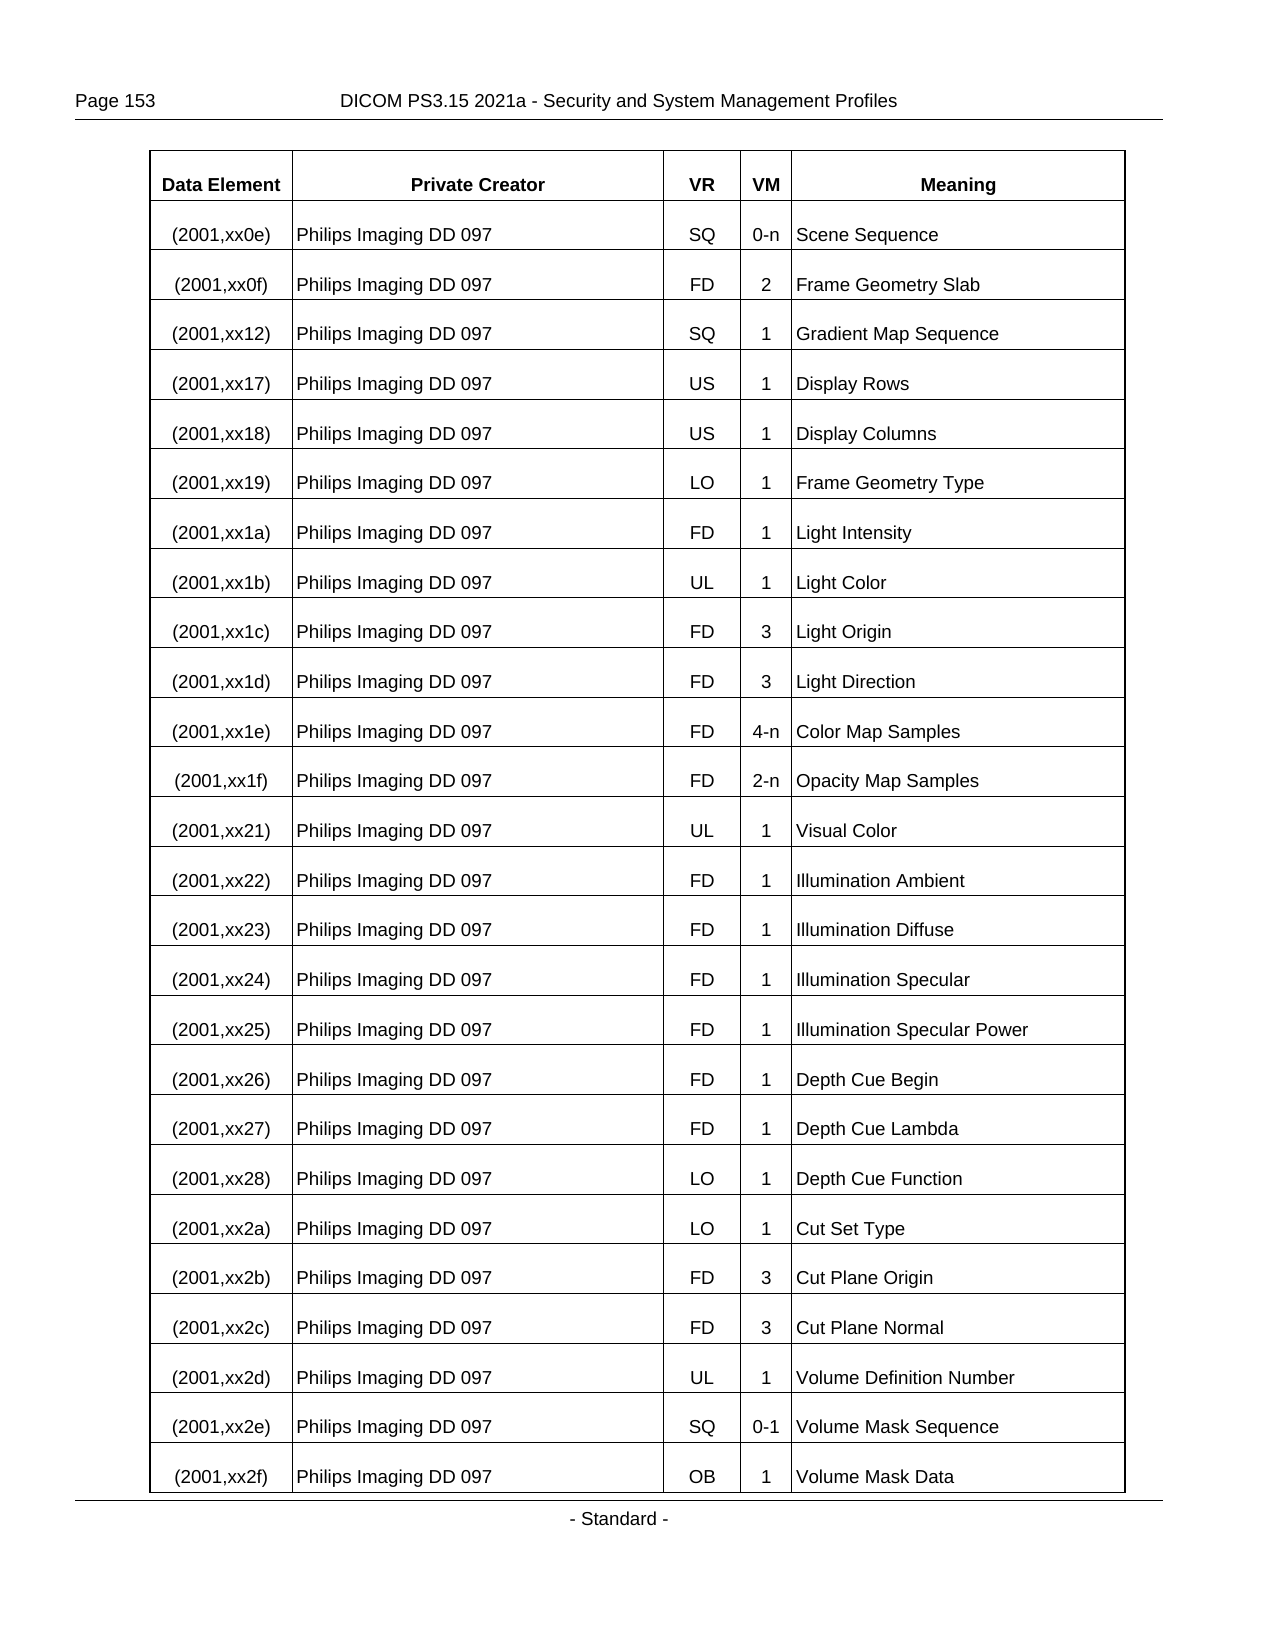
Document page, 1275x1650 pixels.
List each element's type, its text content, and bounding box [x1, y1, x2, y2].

table_cell UL [664, 1344, 740, 1392]
table_cell Opacity Map Samples [792, 747, 1124, 796]
table_cell Display Rows [792, 350, 1124, 398]
table_cell Philips Imaging DD 097 [293, 201, 663, 249]
table_cell UL [664, 549, 740, 597]
table_cell (2001,xx1d) [151, 648, 292, 697]
table_cell Visual Color [792, 797, 1124, 846]
table_cell (2001,xx2d) [151, 1344, 292, 1392]
table_cell Philips Imaging DD 097 [293, 1095, 663, 1144]
table_cell Color Map Samples [792, 698, 1124, 746]
table_cell SQ [664, 201, 740, 249]
table_header VR [664, 151, 740, 200]
table_cell (2001,xx25) [151, 996, 292, 1044]
table_cell Philips Imaging DD 097 [293, 946, 663, 995]
table_cell Light Color [792, 549, 1124, 597]
table_cell (2001,xx2e) [151, 1393, 292, 1442]
table_cell Philips Imaging DD 097 [293, 648, 663, 697]
table_cell 1 [741, 946, 791, 995]
table_cell Illumination Diffuse [792, 896, 1124, 945]
table_cell Philips Imaging DD 097 [293, 996, 663, 1044]
table_cell (2001,xx0f) [151, 250, 292, 299]
table_cell FD [664, 598, 740, 647]
table_cell Philips Imaging DD 097 [293, 549, 663, 597]
table_cell Philips Imaging DD 097 [293, 698, 663, 746]
table_cell 1 [741, 896, 791, 945]
table_cell Volume Mask Data [792, 1443, 1124, 1492]
table_cell FD [664, 946, 740, 995]
table_cell Illumination Specular [792, 946, 1124, 995]
table_cell (2001,xx26) [151, 1045, 292, 1094]
table_cell 1 [741, 1195, 791, 1243]
table_cell FD [664, 847, 740, 895]
table_cell Display Columns [792, 400, 1124, 448]
table_cell 1 [741, 1045, 791, 1094]
table_cell Philips Imaging DD 097 [293, 1344, 663, 1392]
table_cell FD [664, 698, 740, 746]
table_header VM [741, 151, 791, 200]
table_cell (2001,xx2b) [151, 1244, 292, 1293]
table_cell Philips Imaging DD 097 [293, 400, 663, 448]
table_cell (2001,xx24) [151, 946, 292, 995]
table_cell (2001,xx28) [151, 1145, 292, 1193]
table_cell 2-n [741, 747, 791, 796]
table_cell Philips Imaging DD 097 [293, 499, 663, 547]
table_cell (2001,xx2a) [151, 1195, 292, 1243]
table_cell 0-1 [741, 1393, 791, 1442]
table_cell 3 [741, 1294, 791, 1342]
table_cell (2001,xx1c) [151, 598, 292, 647]
table_cell Philips Imaging DD 097 [293, 747, 663, 796]
table_cell Philips Imaging DD 097 [293, 1294, 663, 1342]
table_cell Philips Imaging DD 097 [293, 847, 663, 895]
table_cell (2001,xx23) [151, 896, 292, 945]
table_cell 1 [741, 847, 791, 895]
table_cell 1 [741, 549, 791, 597]
table_cell 1 [741, 797, 791, 846]
table_cell 1 [741, 1095, 791, 1144]
table_cell Light Direction [792, 648, 1124, 697]
table_cell (2001,xx27) [151, 1095, 292, 1144]
table_cell 3 [741, 648, 791, 697]
table_cell Volume Mask Sequence [792, 1393, 1124, 1442]
table_cell 1 [741, 1443, 791, 1492]
table_cell Frame Geometry Type [792, 449, 1124, 498]
table_cell 1 [741, 449, 791, 498]
table_cell Depth Cue Lambda [792, 1095, 1124, 1144]
table_cell FD [664, 896, 740, 945]
table_cell UL [664, 797, 740, 846]
table_cell Cut Plane Normal [792, 1294, 1124, 1342]
table_cell FD [664, 1244, 740, 1293]
table_cell Light Origin [792, 598, 1124, 647]
table_cell Scene Sequence [792, 201, 1124, 249]
table_cell (2001,xx1f) [151, 747, 292, 796]
table_cell (2001,xx18) [151, 400, 292, 448]
table_cell 1 [741, 1145, 791, 1193]
table_cell Philips Imaging DD 097 [293, 449, 663, 498]
table_cell 1 [741, 1344, 791, 1392]
table_cell Depth Cue Begin [792, 1045, 1124, 1094]
table_cell (2001,xx1e) [151, 698, 292, 746]
table_cell (2001,xx12) [151, 300, 292, 349]
table_cell (2001,xx21) [151, 797, 292, 846]
table_cell Philips Imaging DD 097 [293, 896, 663, 945]
table_cell Light Intensity [792, 499, 1124, 547]
table_cell (2001,xx17) [151, 350, 292, 398]
table_cell Philips Imaging DD 097 [293, 1393, 663, 1442]
table_cell LO [664, 1145, 740, 1193]
table_cell (2001,xx19) [151, 449, 292, 498]
table_cell FD [664, 250, 740, 299]
table_cell US [664, 400, 740, 448]
table_cell Philips Imaging DD 097 [293, 1443, 663, 1492]
table_cell FD [664, 1294, 740, 1342]
table_cell Philips Imaging DD 097 [293, 1045, 663, 1094]
table_cell 2 [741, 250, 791, 299]
table_cell 1 [741, 499, 791, 547]
table_cell 0-n [741, 201, 791, 249]
table_cell FD [664, 747, 740, 796]
table_cell FD [664, 996, 740, 1044]
table_cell FD [664, 1095, 740, 1144]
table_cell 4-n [741, 698, 791, 746]
table_cell US [664, 350, 740, 398]
table_cell Cut Plane Origin [792, 1244, 1124, 1293]
table_cell Cut Set Type [792, 1195, 1124, 1243]
table_cell Depth Cue Function [792, 1145, 1124, 1193]
table_cell (2001,xx0e) [151, 201, 292, 249]
table_cell FD [664, 1045, 740, 1094]
table_cell Illumination Specular Power [792, 996, 1124, 1044]
table_header Meaning [792, 151, 1124, 200]
table_cell Philips Imaging DD 097 [293, 598, 663, 647]
table_cell Philips Imaging DD 097 [293, 797, 663, 846]
table_cell Philips Imaging DD 097 [293, 350, 663, 398]
table_cell Philips Imaging DD 097 [293, 300, 663, 349]
table_cell Philips Imaging DD 097 [293, 250, 663, 299]
table_cell Philips Imaging DD 097 [293, 1195, 663, 1243]
table_cell Philips Imaging DD 097 [293, 1145, 663, 1193]
table_cell FD [664, 499, 740, 547]
table_header Private Creator [293, 151, 663, 200]
table_cell LO [664, 449, 740, 498]
table_cell (2001,xx2f) [151, 1443, 292, 1492]
table_cell (2001,xx2c) [151, 1294, 292, 1342]
table_cell (2001,xx1a) [151, 499, 292, 547]
table_cell 1 [741, 350, 791, 398]
table_cell Illumination Ambient [792, 847, 1124, 895]
table_cell 1 [741, 996, 791, 1044]
table_cell 1 [741, 300, 791, 349]
table_cell 3 [741, 598, 791, 647]
table_cell Philips Imaging DD 097 [293, 1244, 663, 1293]
table_cell OB [664, 1443, 740, 1492]
table_cell 3 [741, 1244, 791, 1293]
table_cell SQ [664, 300, 740, 349]
table_cell (2001,xx1b) [151, 549, 292, 597]
table_header Data Element [151, 151, 292, 200]
table_cell Volume Definition Number [792, 1344, 1124, 1392]
table_cell LO [664, 1195, 740, 1243]
table_cell SQ [664, 1393, 740, 1442]
table_cell Gradient Map Sequence [792, 300, 1124, 349]
table_cell (2001,xx22) [151, 847, 292, 895]
table_cell FD [664, 648, 740, 697]
table_cell Frame Geometry Slab [792, 250, 1124, 299]
table_cell 1 [741, 400, 791, 448]
